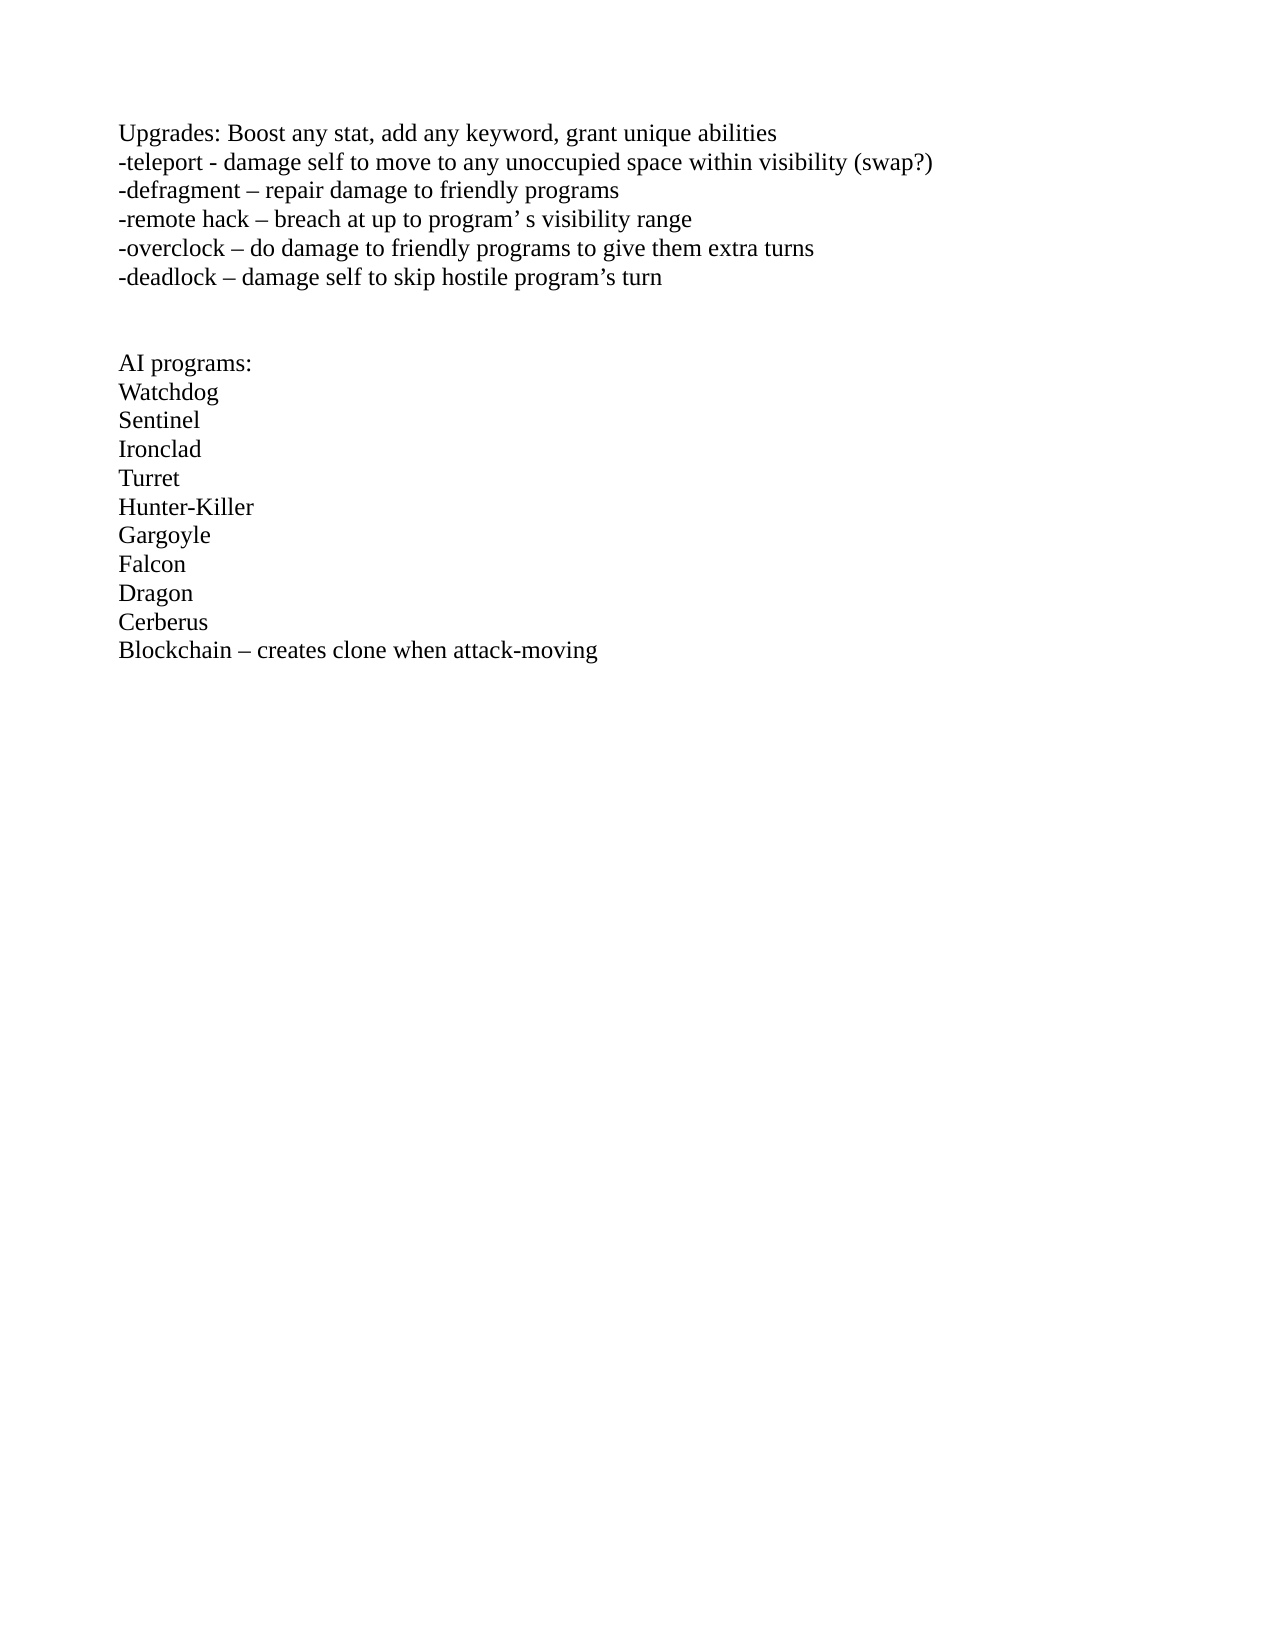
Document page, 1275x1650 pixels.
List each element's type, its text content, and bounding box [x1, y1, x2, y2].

text -teleport - damage self to move to any unoccupied space within visibility (swap?) [118, 147, 1157, 176]
text -deadlock – damage self to skip hostile program’s turn [118, 262, 1157, 291]
text -overclock – do damage to friendly programs to give them extra turns [118, 233, 1157, 262]
text Hunter-Killer [118, 492, 1157, 521]
text -remote hack – breach at up to program’ s visibility range [118, 204, 1157, 233]
text Watchdog [118, 377, 1157, 406]
text Dragon [118, 578, 1157, 607]
text Gargoyle [118, 521, 1157, 549]
text Ironclad [118, 434, 1157, 463]
text Upgrades: Boost any stat, add any keyword, grant unique abilities [118, 118, 1157, 147]
text Cerberus [118, 607, 1157, 636]
text Turret [118, 463, 1157, 492]
text Blockchain – creates clone when attack-moving [118, 636, 1157, 664]
text Sentinel [118, 406, 1157, 434]
text -defragment – repair damage to friendly programs [118, 176, 1157, 204]
text Falcon [118, 549, 1157, 578]
text AI programs: [118, 348, 1157, 377]
